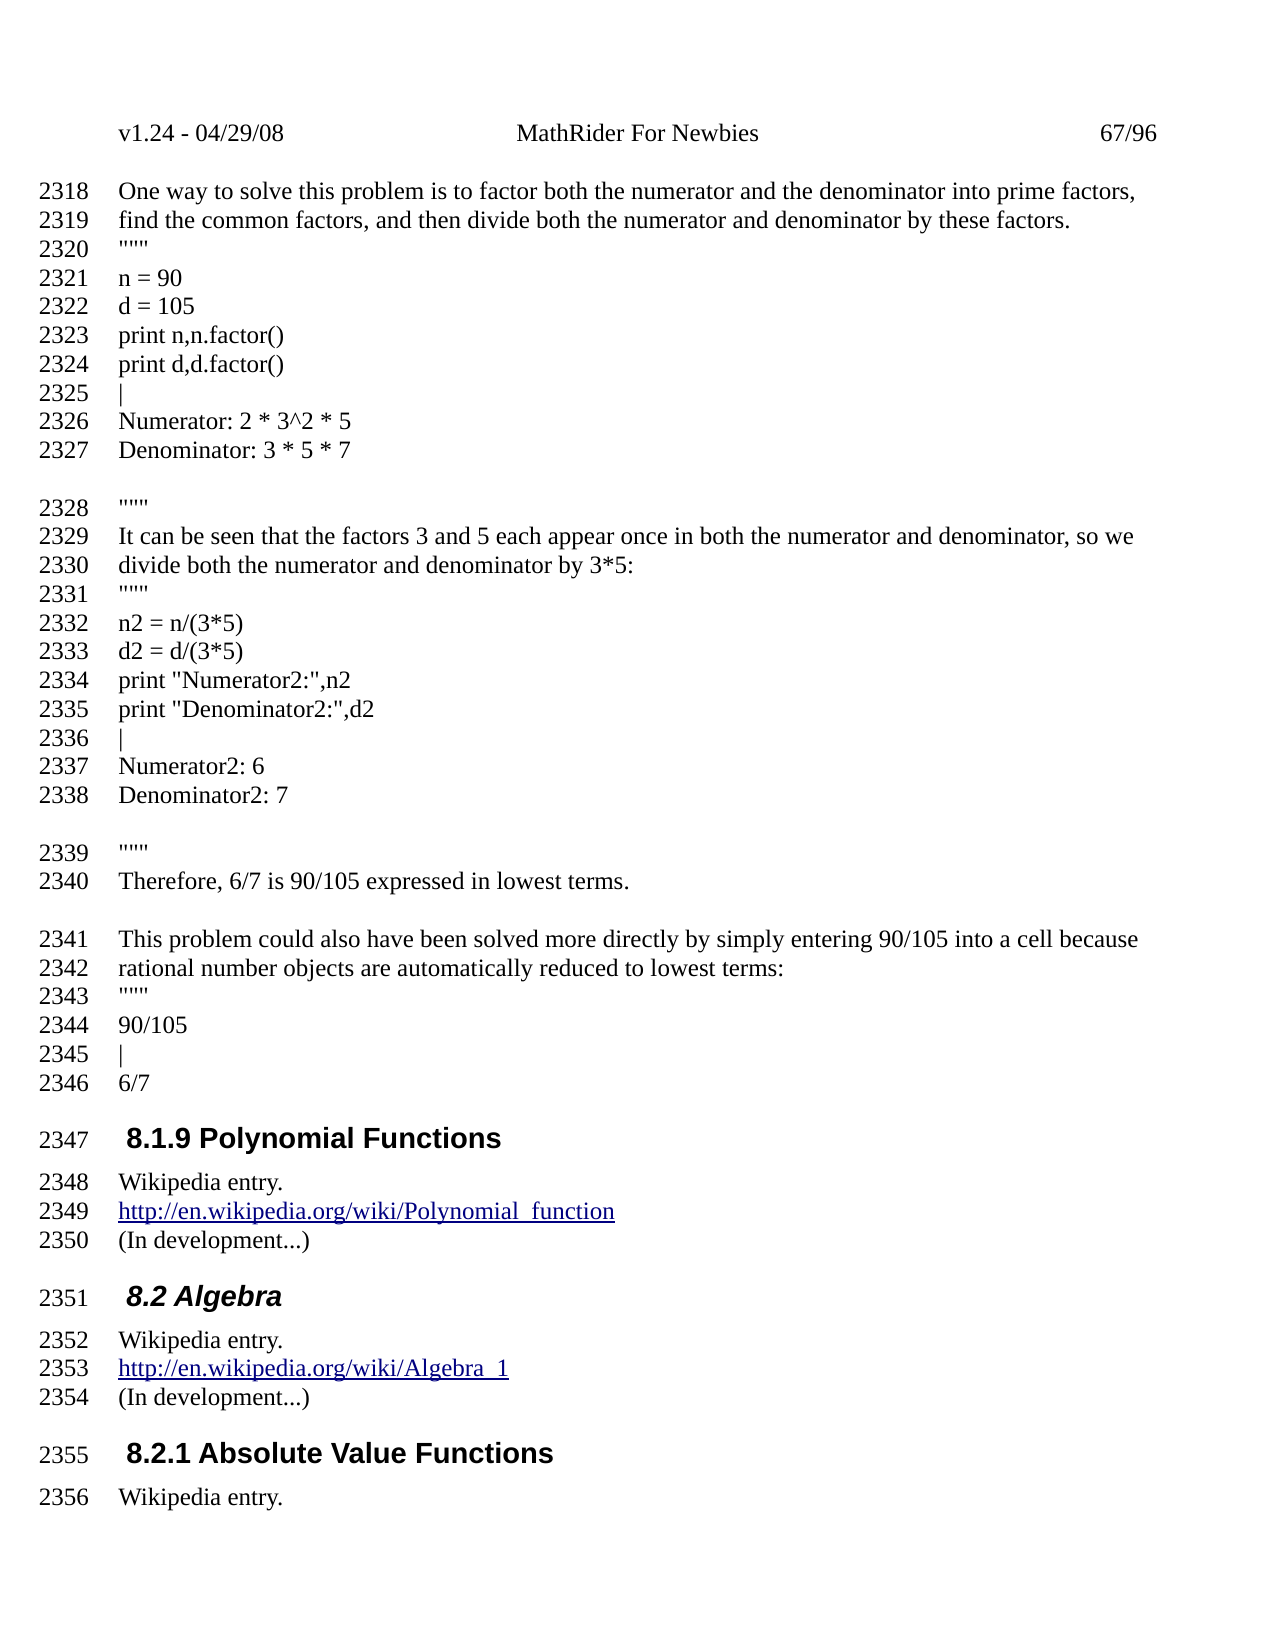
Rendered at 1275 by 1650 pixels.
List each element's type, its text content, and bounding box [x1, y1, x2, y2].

text 90/105 [118, 1010, 1157, 1039]
text http://en.wikipedia.org/wiki/Polynomial_function [118, 1196, 1157, 1225]
text """ [118, 579, 1157, 608]
text print d,d.factor() [118, 349, 1157, 378]
text Therefore, 6/7 is 90/105 expressed in lowest terms. [118, 866, 1157, 895]
text """ [118, 234, 1157, 263]
text (In development...) [118, 1225, 1157, 1254]
text Numerator: 2 * 3^2 * 5 [118, 406, 1157, 435]
text Denominator2: 7 [118, 780, 1157, 809]
text Wikipedia entry. [118, 1167, 1157, 1196]
text | [118, 723, 1157, 751]
text print "Denominator2:",d2 [118, 694, 1157, 723]
text Wikipedia entry. [118, 1325, 1157, 1353]
text """ [118, 838, 1157, 866]
text print "Numerator2:",n2 [118, 665, 1157, 694]
text It can be seen that the factors 3 and 5 each appear once in both the numerator and denominator, so we divide both the numerator and denominator by 3*5: [118, 521, 1157, 579]
text (In development...) [118, 1382, 1157, 1411]
text Denominator: 3 * 5 * 7 [118, 435, 1157, 464]
text | [118, 378, 1157, 406]
text http://en.wikipedia.org/wiki/Algebra_1 [118, 1353, 1157, 1382]
text n = 90 [118, 263, 1157, 291]
text Wikipedia entry. [118, 1482, 1157, 1511]
text n2 = n/(3*5) [118, 608, 1157, 636]
text One way to solve this problem is to factor both the numerator and the denominator into prime factors, find the common factors, and then divide both the numerator and denominator by these factors. [118, 176, 1157, 234]
text Numerator2: 6 [118, 751, 1157, 780]
text 6/7 [118, 1068, 1157, 1096]
text """ [118, 493, 1157, 521]
text d = 105 [118, 291, 1157, 320]
text This problem could also have been solved more directly by simply entering 90/105 into a cell because rational number objects are automatically reduced to lowest terms: [118, 924, 1157, 981]
text | [118, 1039, 1157, 1068]
subtitle 8.2.1 Absolute Value Functions [118, 1436, 1157, 1469]
text print n,n.factor() [118, 320, 1157, 349]
subtitle 8.2 Algebra [118, 1279, 1157, 1312]
text d2 = d/(3*5) [118, 636, 1157, 665]
text """ [118, 981, 1157, 1010]
subtitle 8.1.9 Polynomial Functions [118, 1121, 1157, 1155]
